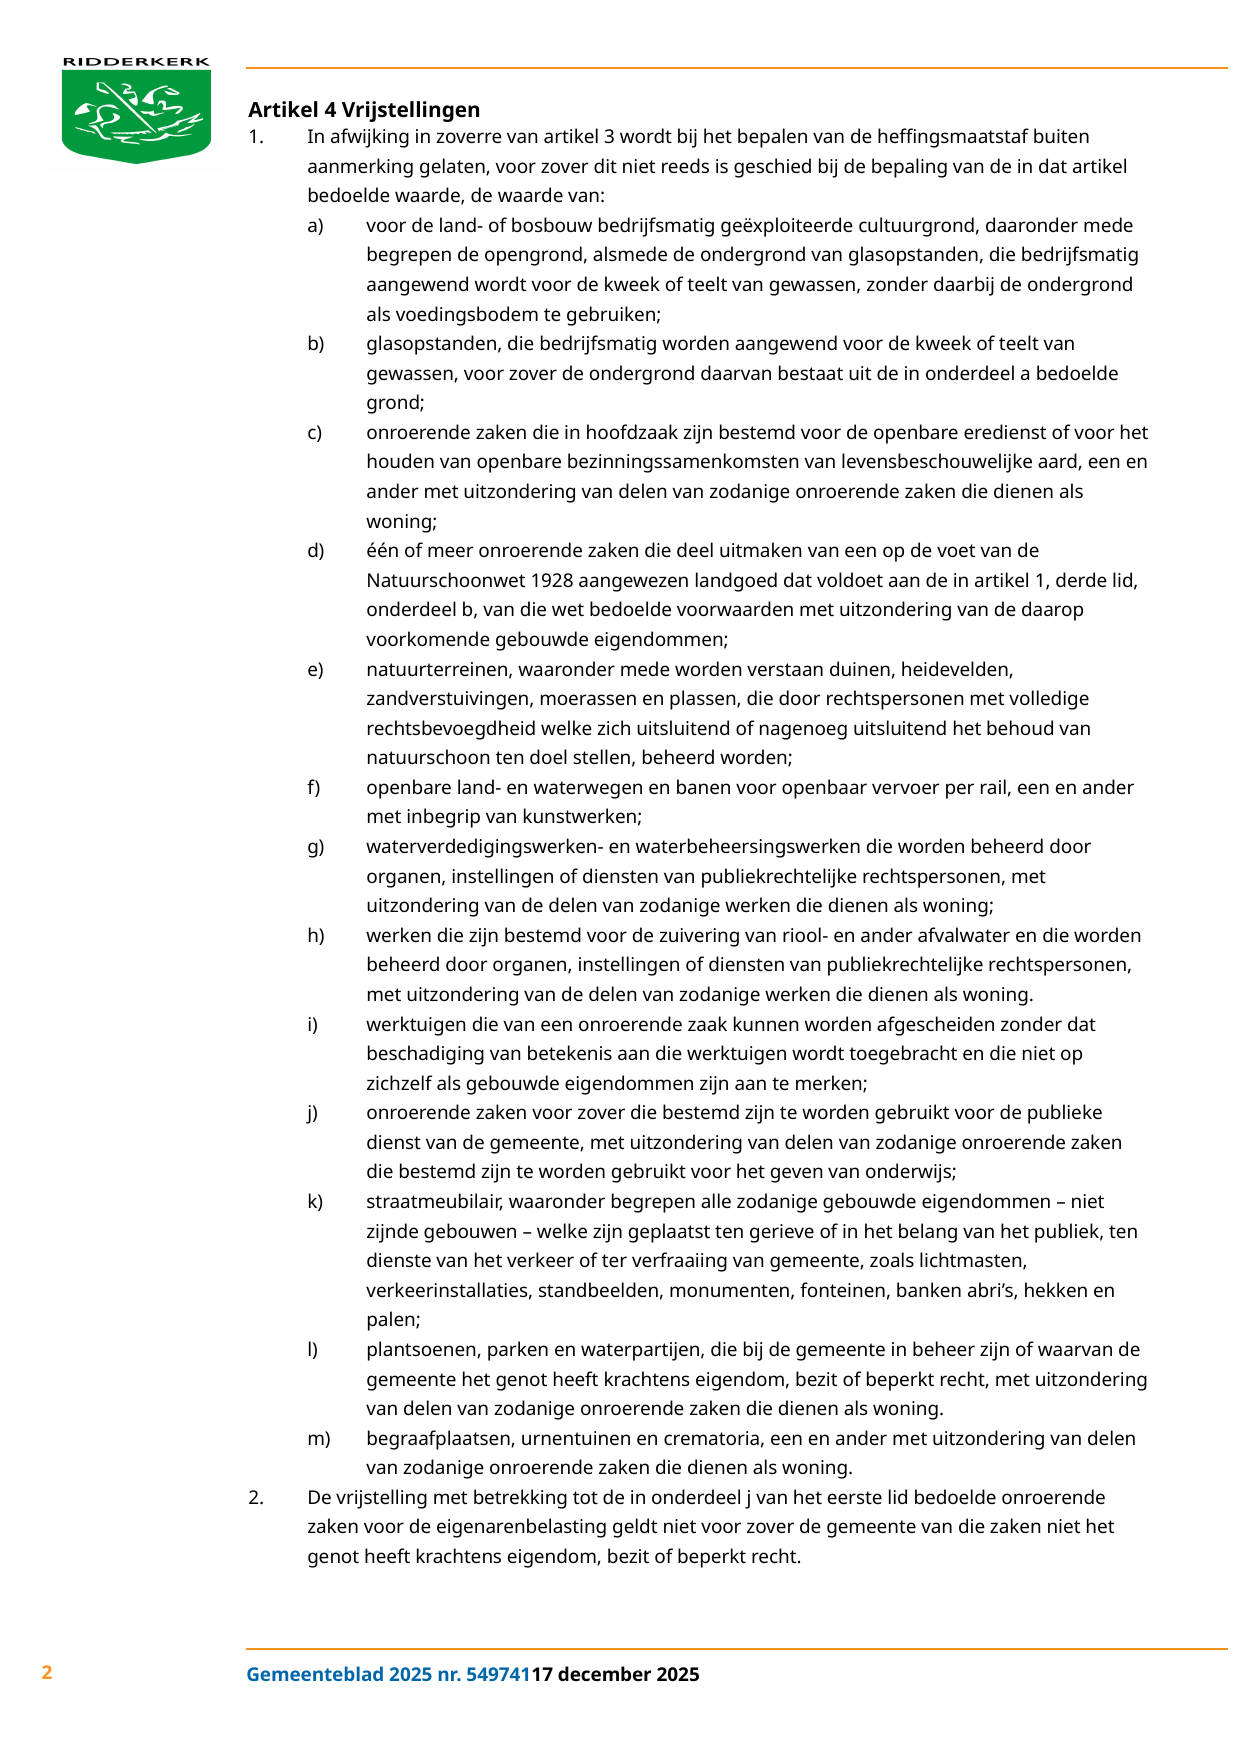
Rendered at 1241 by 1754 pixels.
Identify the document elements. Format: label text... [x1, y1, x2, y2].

text Artikel 4 Vrijstellingen [248, 95, 1152, 123]
list openbare land- en waterwegen en banen voor openbaar vervoer per rail, een en ander met inbegrip van kunstwerken; [307, 774, 1152, 829]
list glasopstanden, die bedrijfsmatig worden aangewend voor de kweek of teelt van gewassen, voor zover de ondergrond daarvan bestaat uit de in onderdeel a bedoelde grond; [307, 330, 1152, 415]
list één of meer onroerende zaken die deel uitmaken van een op de voet van de Natuurschoonwet 1928 aangewezen landgoed dat voldoet aan de in artikel 1, derde lid, onderdeel b, van die wet bedoelde voorwaarden met uitzondering van de daarop voorkomende gebouwde eigendommen; [307, 537, 1152, 652]
picture [41, 47, 231, 172]
list begraafplaatsen, urnentuinen en crematoria, een en ander met uitzondering van delen van zodanige onroerende zaken die dienen als woning. [307, 1425, 1152, 1480]
list voor de land- of bosbouw bedrijfsmatig geëxploiteerde cultuurgrond, daaronder mede begrepen de opengrond, alsmede de ondergrond van glasopstanden, die bedrijfsmatig aangewend wordt voor de kweek of teelt van gewassen, zonder daarbij de ondergrond als voedingsbodem te gebruiken; [307, 212, 1152, 326]
list werktuigen die van een onroerende zaak kunnen worden afgescheiden zonder dat beschadiging van betekenis aan die werktuigen wordt toegebracht en die niet op zichzelf als gebouwde eigendommen zijn aan te merken; [307, 1011, 1152, 1096]
list werken die zijn bestemd voor de zuivering van riool- en ander afvalwater en die worden beheerd door organen, instellingen of diensten van publiekrechtelijke rechtspersonen, met uitzondering van de delen van zodanige werken die dienen als woning. [307, 922, 1152, 1007]
list plantsoenen, parken en waterpartijen, die bij de gemeente in beheer zijn of waarvan de gemeente het genot heeft krachtens eigendom, bezit of beperkt recht, met uitzondering van delen van zodanige onroerende zaken die dienen als woning. [307, 1336, 1152, 1421]
list straatmeubilair, waaronder begrepen alle zodanige gebouwde eigendommen – niet zijnde gebouwen – welke zijn geplaatst ten gerieve of in het belang van het publiek, ten dienste van het verkeer of ter verfraaiing van gemeente, zoals lichtmasten, verkeerinstallaties, standbeelden, monumenten, fonteinen, banken abri’s, hekken en palen; [307, 1188, 1152, 1332]
list waterverdedigingswerken- en waterbeheersingswerken die worden beheerd door organen, instellingen of diensten van publiekrechtelijke rechtspersonen, met uitzondering van de delen van zodanige werken die dienen als woning; [307, 833, 1152, 918]
list onroerende zaken voor zover die bestemd zijn te worden gebruikt voor de publieke dienst van de gemeente, met uitzondering van delen van zodanige onroerende zaken die bestemd zijn te worden gebruikt voor het geven van onderwijs; [307, 1099, 1152, 1184]
list De vrijstelling met betrekking tot de in onderdeel j van het eerste lid bedoelde onroerende zaken voor de eigenarenbelasting geldt niet voor zover de gemeente van die zaken niet het genot heeft krachtens eigendom, bezit of beperkt recht. [248, 1484, 1152, 1569]
list natuurterreinen, waaronder mede worden verstaan duinen, heidevelden, zandverstuivingen, moerassen en plassen, die door rechtspersonen met volledige rechtsbevoegdheid welke zich uitsluitend of nagenoeg uitsluitend het behoud van natuurschoon ten doel stellen, beheerd worden; [307, 656, 1152, 770]
list In afwijking in zoverre van artikel 3 wordt bij het bepalen van de heffingsmaatstaf buiten aanmerking gelaten, voor zover dit niet reeds is geschied bij de bepaling van de in dat artikel bedoelde waarde, de waarde van: [248, 123, 1152, 208]
list onroerende zaken die in hoofdzaak zijn bestemd voor de openbare eredienst of voor het houden van openbare bezinningssamenkomsten van levensbeschouwelijke aard, een en ander met uitzondering van delen van zodanige onroerende zaken die dienen als woning; [307, 419, 1152, 533]
